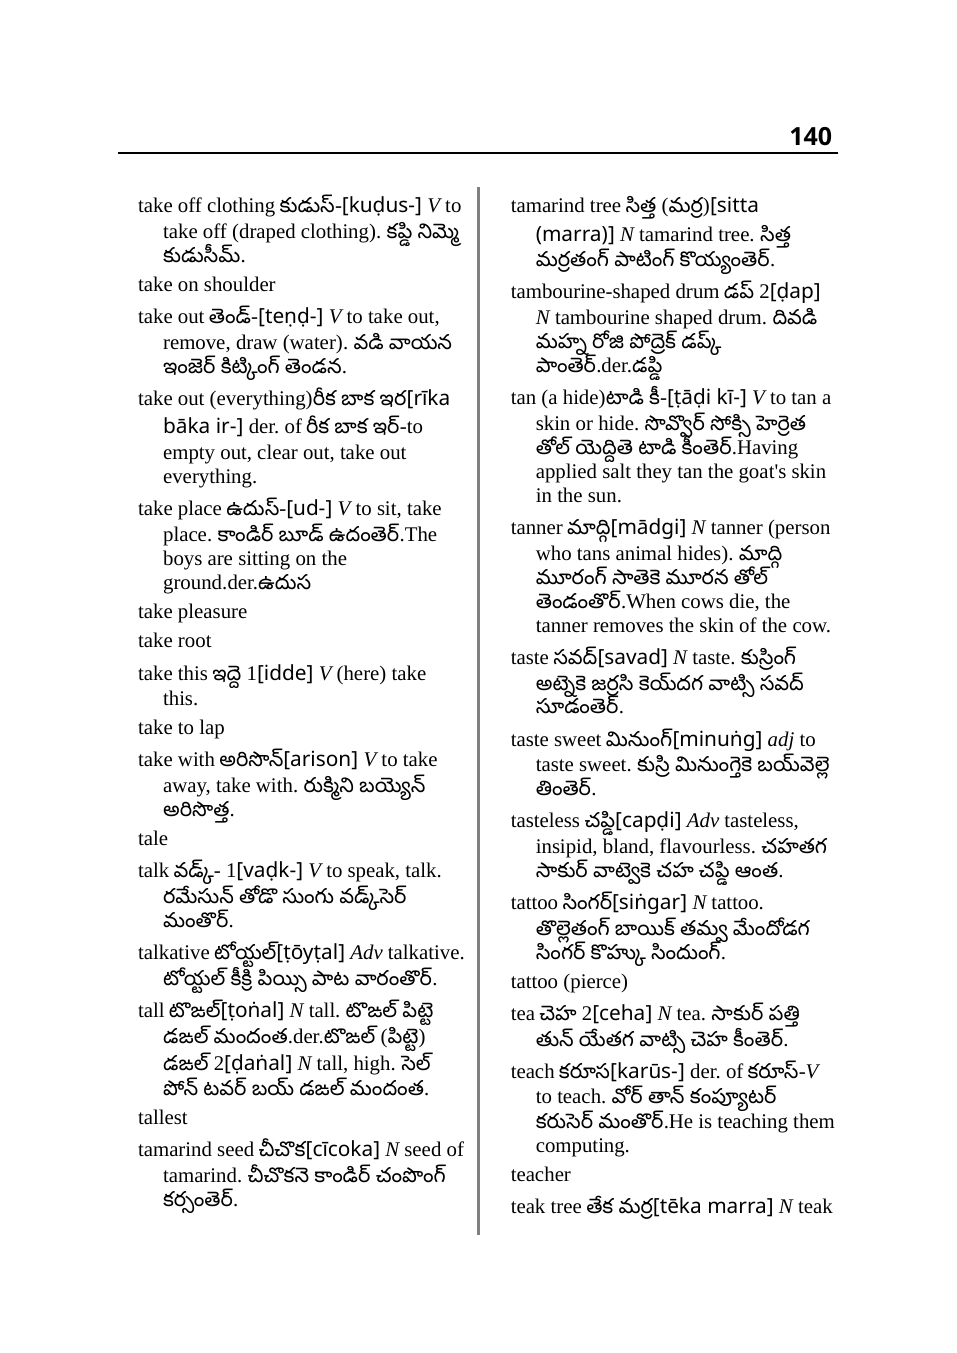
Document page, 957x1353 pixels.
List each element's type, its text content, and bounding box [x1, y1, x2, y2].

text take placeఉదుస్-[ud-] V to sit, take place. కాండిర్ బూడ్ ఉదంతెర్.The boys are sitting on the ground.der.ఉదుస [119, 490, 465, 596]
text take out (everything)రీక బాక ఇర[rīka bāka ir-] der. ofరీక బాక ఇర్-to empty out, clear out, take out everything. [119, 380, 465, 490]
text taste sweetమినుంగ్[minuṅg] adj to taste sweet. కుస్రి మినుంగ్తెకె బయ్‌వెల్లె తింతెర్. [492, 721, 837, 802]
text teacher [492, 1159, 837, 1188]
text take off clothingకుడుస్-[kuḍus-] V to take off (draped clothing). కప్డి నిమ్మె కుడుసీమ్. [119, 188, 465, 269]
text tattooసింగర్[siṅgar] N tattoo. తొల్లెతంగ్ బాయిక్ తమ్వ మేందోడగ సింగర్ కొహ్కు సిందుంగ్. [492, 884, 837, 966]
text take outతెండ్-[teṇḍ-] V to take out, remove, draw (water). వడి వాయన ఇంజెర్ కిట్కింగ్ తెండన. [119, 298, 465, 380]
text teak treeతేక మర్ర[tēka marra] N teak [492, 1188, 837, 1224]
text teaచెహ 2[ceha] N tea. సాకుర్ పత్తి తున్ యేతగ వాట్సి చెహ కీంతెర్. [492, 995, 837, 1053]
text tale [119, 823, 465, 852]
text tamarind treeసిత్త (మర్ర)[sitta (marra)] N tamarind tree. సిత్త మర్రతంగ్ పాటింగ్ కొయ్యంతెర్. [492, 188, 837, 273]
text tan (a hide)టాడి కీ-[ṭāḍi kī-] V to tan a skin or hide. సొవ్వొర్ సోక్సి హెర్రెత తోల్ యెద్దితె టాడి కీంతెర్.Having applied salt they tan the goat's skin in the sun. [492, 379, 837, 509]
text tannerమాద్గి[mādgi] N tanner (person who tans animal hides). మాద్గి మూరంగ్ సాతెకె మూరన తోల్ తెండంతొర్.When cows die, the tanner removes the skin of the cow. [492, 509, 837, 639]
text take pleasure [119, 596, 465, 625]
text tallటొఙల్[ṭoṅal] N tall. టొఙల్ పిట్టె డఙల్ మందంత.der.టొఙల్ (పిట్టె) డఙల్ 2[ḍaṅal] N tall, high. సెల్ పోన్ టవర్ బయ్ డఙల్ మందంత. [119, 992, 465, 1102]
text tattoo (pierce) [492, 966, 837, 995]
text tallest [119, 1102, 465, 1131]
text take thisఇద్దె 1[idde] V (here) take this. [119, 654, 465, 712]
text tamarind seedచీచొక[cīcoka] N seed of tamarind. చీచొకనె కాండిర్ చంపొంగ్ కర్సంతెర్. [119, 1131, 465, 1215]
text take on shoulder [119, 269, 465, 298]
text talkativeటోయ్టల్[ṭōyṭal] Adv talkative. టోయ్టల్ కీక్రి పియ్సి పాట వారంతొర్. [119, 934, 465, 992]
text take root [119, 625, 465, 654]
text teachకరూస[karūs-] der. ofకరూస్-V to teach. వోర్ తాన్ కంప్యూటర్ కరుసెర్ మంతొర్.He is teaching them computing. [492, 1053, 837, 1159]
text tastelessచప్డి[capḍi] Adv tasteless, insipid, bland, flavourless. చహతగ సాకుర్ వాట్వెకె చహ చప్డి ఆంత. [492, 802, 837, 884]
text take withఅరిసొన్[arison] V to take away, take with. రుక్మిని బయ్యెన్ అరిసొత్త. [119, 741, 465, 823]
text talkవడ్క్- 1[vaḍk-] V to speak, talk. రమేసున్ తోడొ సుంగు వడ్క్‌సెర్ మంతొర్. [119, 852, 465, 934]
text tasteసవద్[savad] N taste. కుస్రింగ్ అట్నెకె జర్రసి కెయ్‌దగ వాట్సి సవద్ సూడంతెర్. [492, 639, 837, 721]
text tambourine-shaped drumడప్ 2[ḍap] N tambourine shaped drum. దివడి మహ్న రోజి పోద్రెక్ డప్క్ పాంతెర్.der.డప్డి [492, 273, 837, 379]
text take to lap [119, 712, 465, 741]
